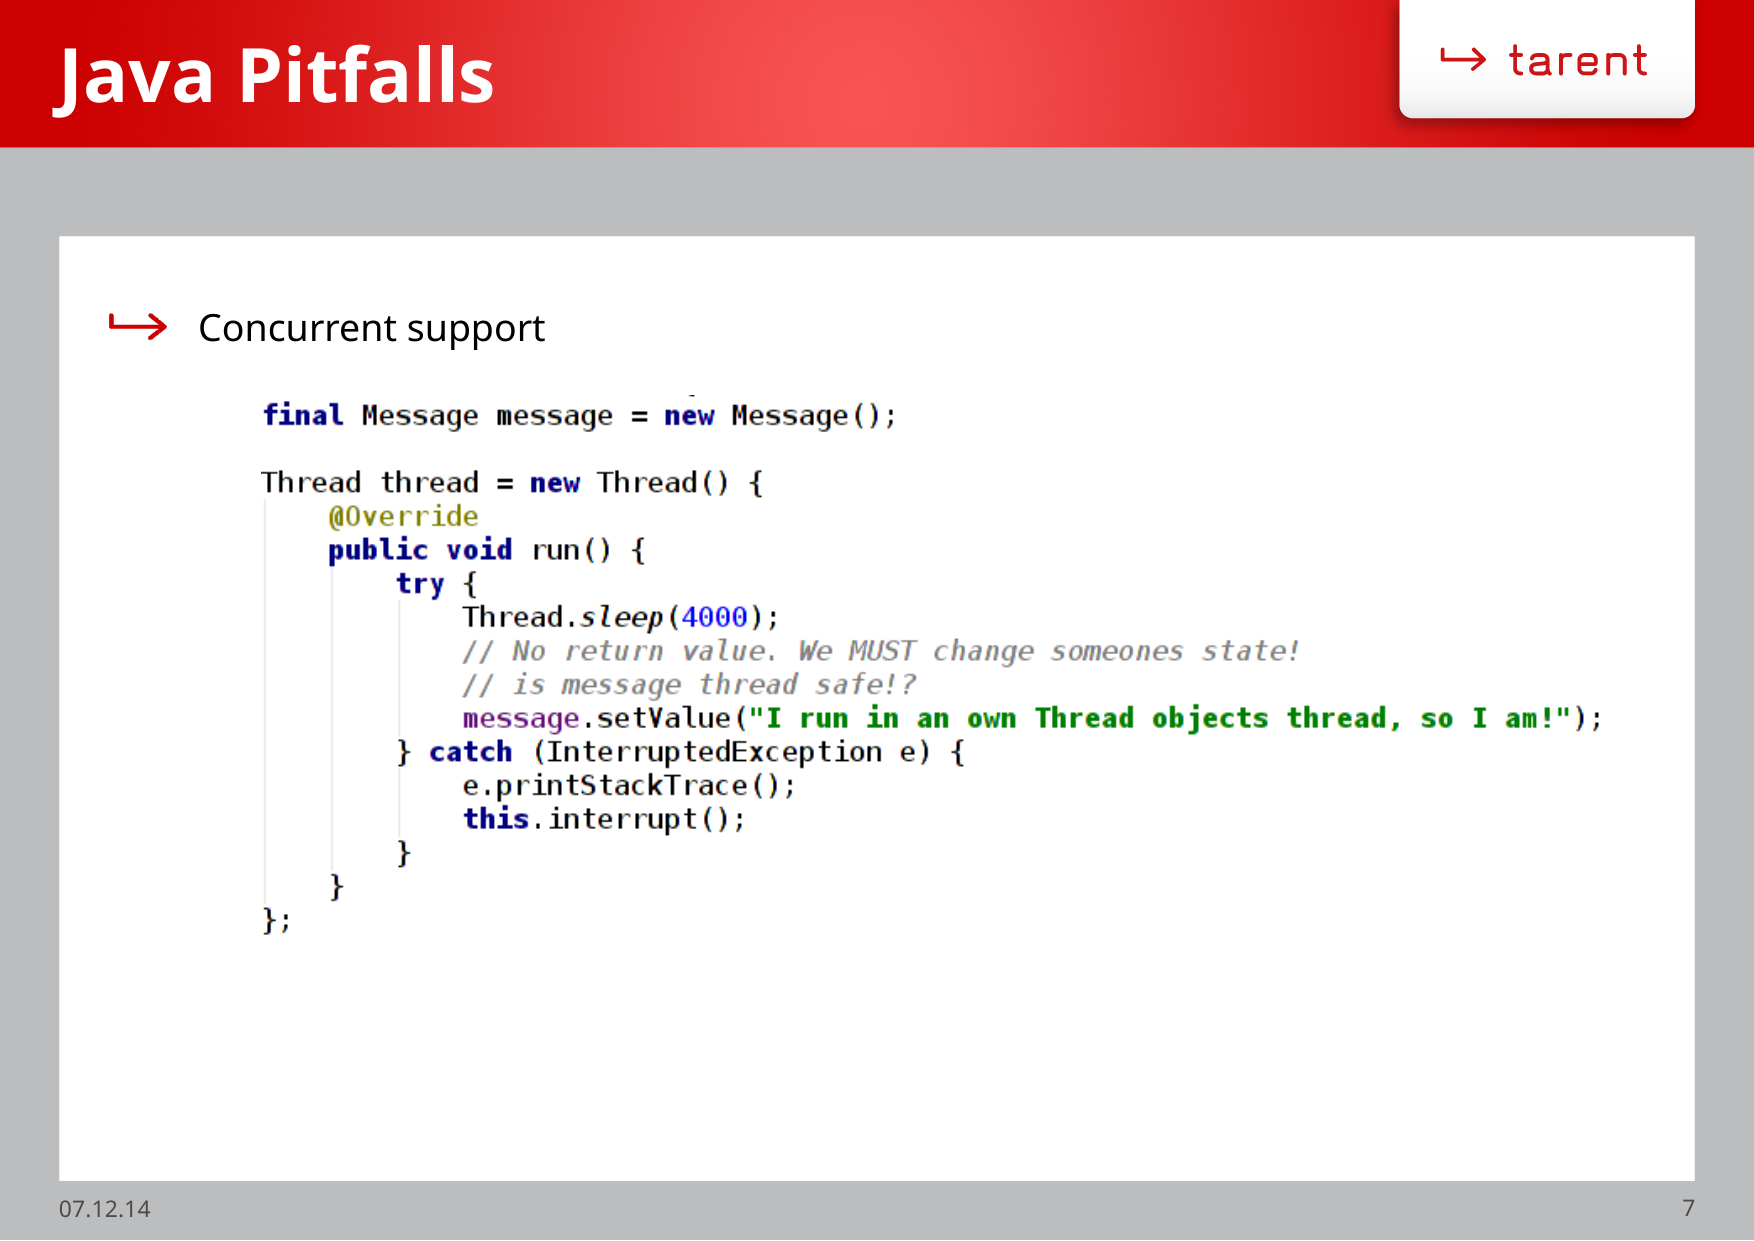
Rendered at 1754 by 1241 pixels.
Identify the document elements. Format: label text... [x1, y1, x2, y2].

picture [0, 0, 1754, 1240]
title Java Pitfalls [58, 0, 1638, 177]
list Concurrent support [58, 212, 1630, 1170]
